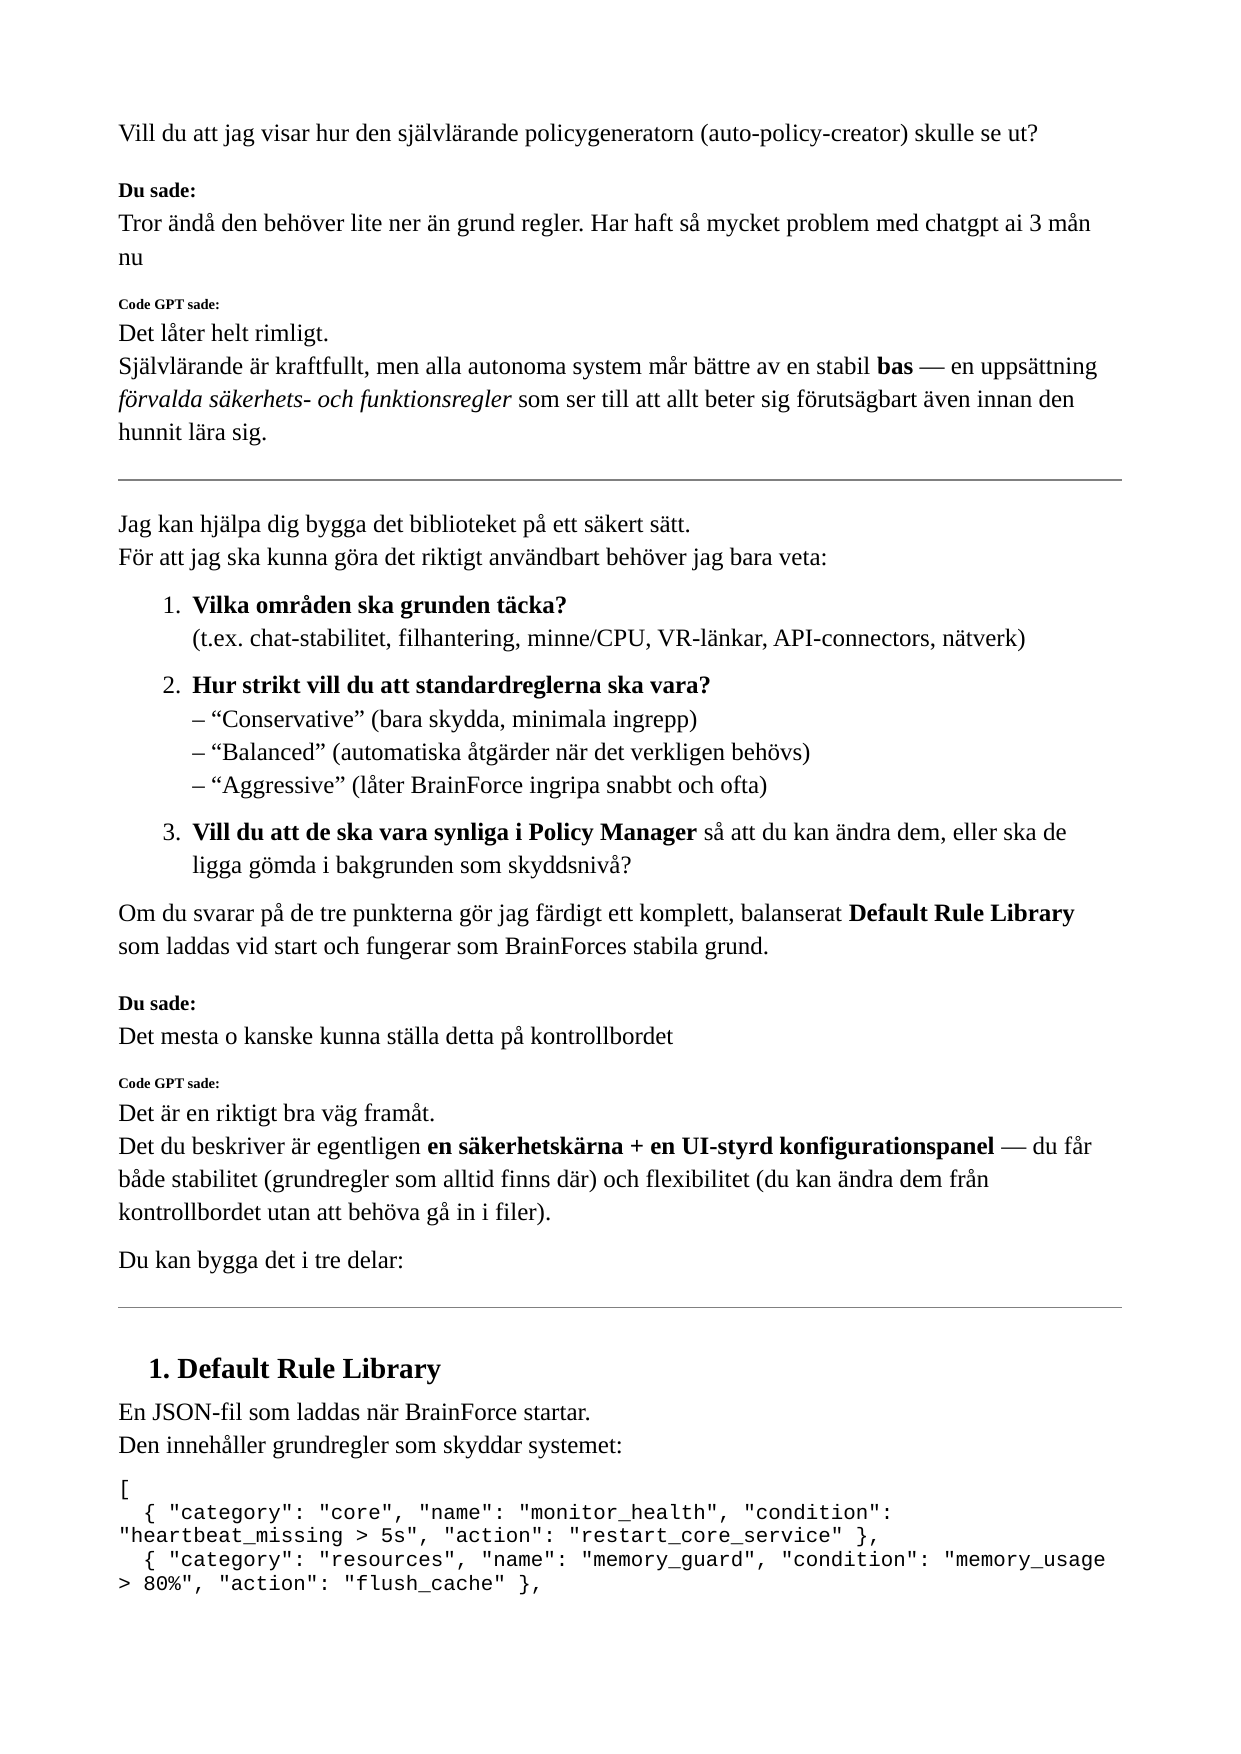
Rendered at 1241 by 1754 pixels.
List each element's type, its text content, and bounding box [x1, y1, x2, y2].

list Hur strikt vill du att standardreglerna ska vara? – “Conservative” (bara skydda, minimala ingrepp) – “Balanced” (automatiska åtgärder när det verkligen behövs) – “Aggressive” (låter BrainForce ingripa snabbt och ofta) [162, 671, 1122, 798]
list Vilka områden ska grunden täcka? (t.ex. chat-stabilitet, filhantering, minne/CPU, VR-länkar, API-connectors, nätverk) [162, 590, 1122, 652]
text Jag kan hjälpa dig bygga det biblioteket på ett säkert sätt. För att jag ska kunna göra det riktigt användbart behöver jag bara veta: [118, 509, 1122, 571]
subtitle 🧩 1. Default Rule Library [118, 1351, 1122, 1385]
text Det mesta o kanske kunna ställa detta på kontrollbordet [118, 1021, 1122, 1050]
text Du kan bygga det i tre delar: [118, 1245, 1122, 1274]
list Vill du att de ska vara synliga i Policy Manager så att du kan ändra dem, eller ska de ligga gömda i bakgrunden som skyddsnivå? [162, 817, 1122, 879]
subtitle Code GPT sade: [118, 1075, 1122, 1092]
text { "category": "resources", "name": "memory_guard", "condition": "memory_usage > 80%", "action": "flush_cache" }, [118, 1549, 1122, 1596]
text Det är en riktigt bra väg framåt. Det du beskriver är egentligen en säkerhetskärna + en UI-styrd konfigurationspanel — du får både stabilitet (grundregler som alltid finns där) och flexibilitet (du kan ändra dem från kontrollbordet utan att behöva gå in i filer). [118, 1098, 1122, 1226]
text Vill du att jag visar hur den självlärande policygeneratorn (auto-policy-creator) skulle se ut? [118, 118, 1122, 147]
text En JSON-fil som laddas när BrainForce startar. Den innehåller grundregler som skyddar systemet: [118, 1397, 1122, 1459]
subtitle Du sade: [118, 178, 1122, 202]
subtitle Du sade: [118, 991, 1122, 1015]
text Tror ändå den behöver lite ner än grund regler. Har haft så mycket problem med chatgpt ai 3 mån nu [118, 208, 1122, 270]
text [ [118, 1478, 1122, 1502]
text Om du svarar på de tre punkterna gör jag färdigt ett komplett, balanserat Default Rule Library som laddas vid start och fungerar som BrainForces stabila grund. [118, 898, 1122, 960]
text Det låter helt rimligt. Självlärande är kraftfullt, men alla autonoma system mår bättre av en stabil bas — en uppsättning förvalda säkerhets- och funktionsregler som ser till att allt beter sig förutsägbart även innan den hunnit lära sig. [118, 318, 1122, 446]
subtitle Code GPT sade: [118, 295, 1122, 312]
text { "category": "core", "name": "monitor_health", "condition": "heartbeat_missing > 5s", "action": "restart_core_service" }, [118, 1502, 1122, 1549]
